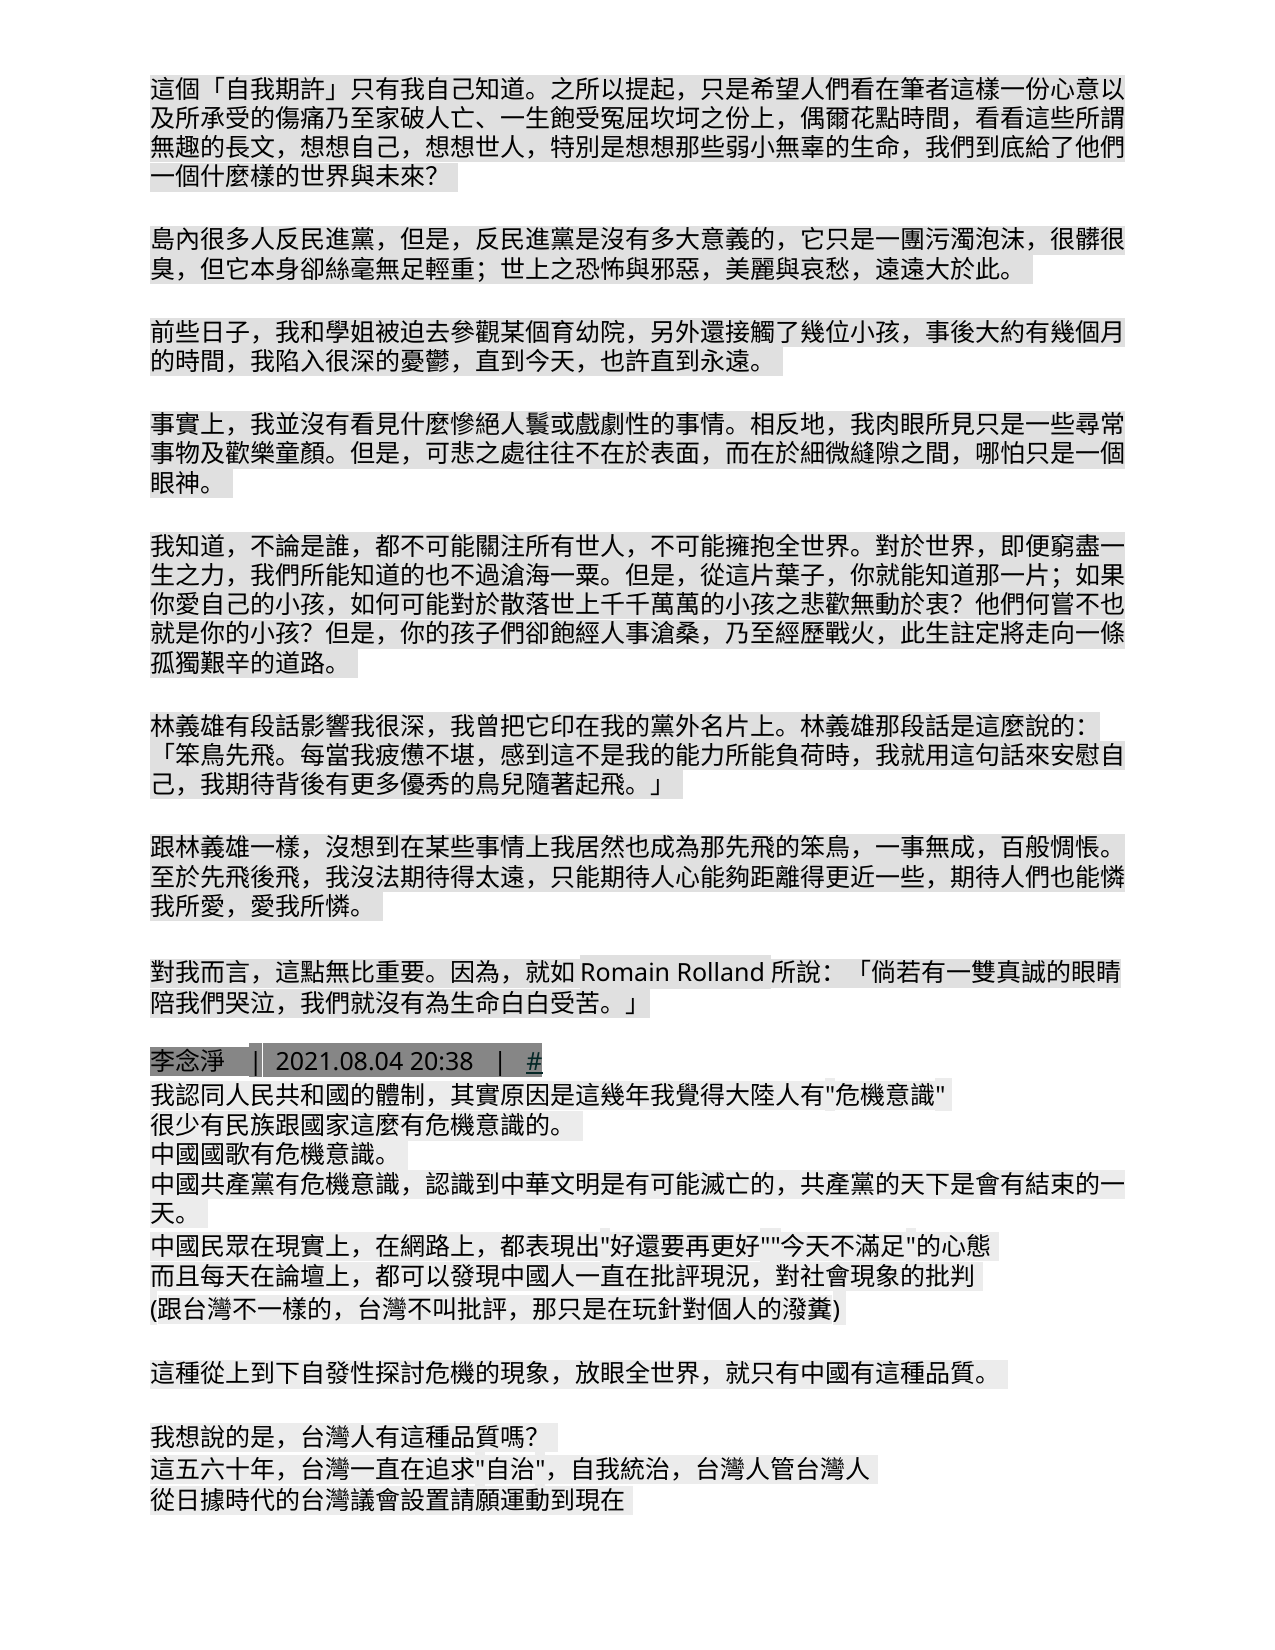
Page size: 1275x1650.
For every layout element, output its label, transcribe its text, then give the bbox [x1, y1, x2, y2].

text 我認同人民共和國的體制，其實原因是這幾年我覺得大陸人有"危機意識" 很少有民族跟國家這麼有危機意識的。 中國國歌有危機意識。 中國共產黨有危機意識，認識到中華文明是有可能滅亡的，共產黨的天下是會有結束的一天。 中國民眾在現實上，在網路上，都表現出"好還要再更好""今天不滿足"的心態 而且每天在論壇上，都可以發現中國人一直在批評現況，對社會現象的批判 (跟台灣不一樣的，台灣不叫批評，那只是在玩針對個人的潑糞) 這種從上到下自發性探討危機的現象，放眼全世界，就只有中國有這種品質。 我想說的是，台灣人有這種品質嗎？ 這五六十年，台灣一直在追求"自治"，自我統治，台灣人管台灣人 從日據時代的台灣議會設置請願運動到現在 [150, 1077, 1125, 1549]
text 李念淨 | 2021.08.04 20:38 | # [150, 1043, 1125, 1077]
text 這個「自我期許」只有我自己知道。之所以提起，只是希望人們看在筆者這樣一份心意以及所承受的傷痛乃至家破人亡、一生飽受冤屈坎坷之份上，偶爾花點時間，看看這些所謂無趣的長文，想想自己，想想世人，特別是想想那些弱小無辜的生命，我們到底給了他們一個什麼樣的世界與未來？ 島內很多人反民進黨，但是，反民進黨是沒有多大意義的，它只是一團污濁泡沫，很髒很臭，但它本身卻絲毫無足輕重；世上之恐怖與邪惡，美麗與哀愁，遠遠大於此。 前些日子，我和學姐被迫去參觀某個育幼院，另外還接觸了幾位小孩，事後大約有幾個月的時間，我陷入很深的憂鬱，直到今天，也許直到永遠。 事實上，我並沒有看見什麼慘絕人鬟或戲劇性的事情。相反地，我肉眼所見只是一些尋常事物及歡樂童顏。但是，可悲之處往往不在於表面，而在於細微縫隙之間，哪怕只是一個眼神。 我知道，不論是誰，都不可能關注所有世人，不可能擁抱全世界。對於世界，即便窮盡一生之力，我們所能知道的也不過滄海一粟。但是，從這片葉子，你就能知道那一片；如果你愛自己的小孩，如何可能對於散落世上千千萬萬的小孩之悲歡無動於衷？他們何嘗不也就是你的小孩？但是，你的孩子們卻飽經人事滄桑，乃至經歷戰火，此生註定將走向一條孤獨艱辛的道路。 林義雄有段話影響我很深，我曾把它印在我的黨外名片上。林義雄那段話是這麼說的：「笨鳥先飛。每當我疲憊不堪，感到這不是我的能力所能負荷時，我就用這句話來安慰自己，我期待背後有更多優秀的鳥兒隨著起飛。」 跟林義雄一樣，沒想到在某些事情上我居然也成為那先飛的笨鳥，一事無成，百般惆悵。至於先飛後飛，我沒法期待得太遠，只能期待人心能夠距離得更近一些，期待人們也能憐我所愛，愛我所憐。 對我而言，這點無比重要。因為，就如Romain Rolland 所說：「倘若有一雙真誠的眼睛陪我們哭泣，我們就沒有為生命白白受苦。」 [150, 75, 1125, 1018]
